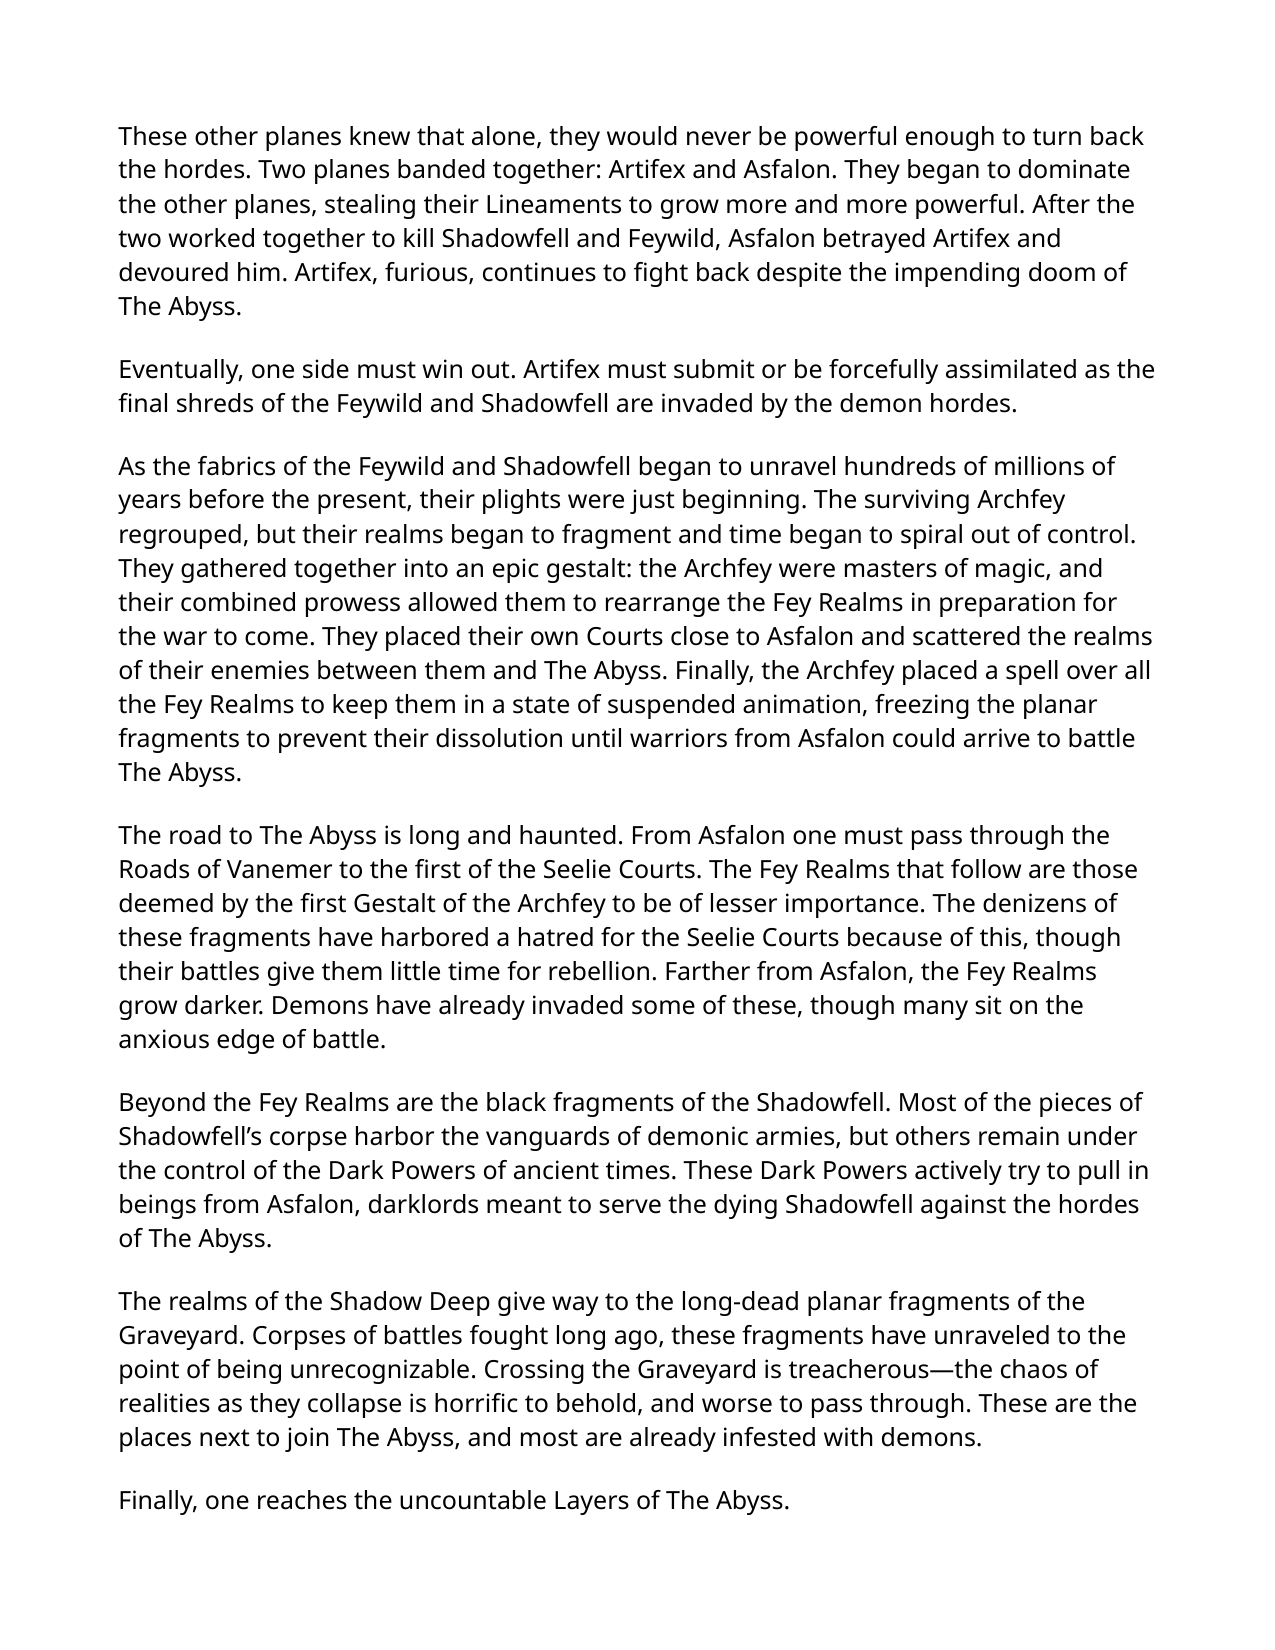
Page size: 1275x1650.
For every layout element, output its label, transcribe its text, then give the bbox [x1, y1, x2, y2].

text The realms of the Shadow Deep give way to the long-dead planar fragments of the Graveyard. Corpses of battles fought long ago, these fragments have unraveled to the point of being unrecognizable. Crossing the Graveyard is treacherous—the chaos of realities as they collapse is horrific to behold, and worse to pass through. These are the places next to join The Abyss, and most are already infested with demons. [118, 1284, 1157, 1454]
text Beyond the Fey Realms are the black fragments of the Shadowfell. Most of the pieces of Shadowfell’s corpse harbor the vanguards of demonic armies, but others remain under the control of the Dark Powers of ancient times. These Dark Powers actively try to pull in beings from Asfalon, darklords meant to serve the dying Shadowfell against the hordes of The Abyss. [118, 1085, 1157, 1255]
text Eventually, one side must win out. Artifex must submit or be forcefully assimilated as the final shreds of the Feywild and Shadowfell are invaded by the demon hordes. [118, 351, 1157, 419]
text The road to The Abyss is long and haunted. From Asfalon one must pass through the Roads of Vanemer to the first of the Seelie Courts. The Fey Realms that follow are those deemed by the first Gestalt of the Archfey to be of lesser importance. The denizens of these fragments have harbored a hatred for the Seelie Courts because of this, though their battles give them little time for rebellion. Farther from Asfalon, the Fey Realms grow darker. Demons have already invaded some of these, though many sit on the anxious edge of battle. [118, 817, 1157, 1056]
text These other planes knew that alone, they would never be powerful enough to turn back the hordes. Two planes banded together: Artifex and Asfalon. They began to dominate the other planes, stealing their Lineaments to grow more and more powerful. After the two worked together to kill Shadowfell and Feywild, Asfalon betrayed Artifex and devoured him. Artifex, furious, continues to fight back despite the impending doom of The Abyss. [118, 118, 1157, 322]
text Finally, one reaches the uncountable Layers of The Abyss. [118, 1483, 1157, 1517]
text As the fabrics of the Feywild and Shadowfell began to unravel hundreds of millions of years before the present, their plights were just beginning. The surviving Archfey regrouped, but their realms began to fragment and time began to spiral out of control. They gathered together into an epic gestalt: the Archfey were masters of magic, and their combined prowess allowed them to rearrange the Fey Realms in preparation for the war to come. They placed their own Courts close to Asfalon and scattered the realms of their enemies between them and The Abyss. Finally, the Archfey placed a spell over all the Fey Realms to keep them in a state of suspended animation, freezing the planar fragments to prevent their dissolution until warriors from Asfalon could arrive to battle The Abyss. [118, 448, 1157, 789]
